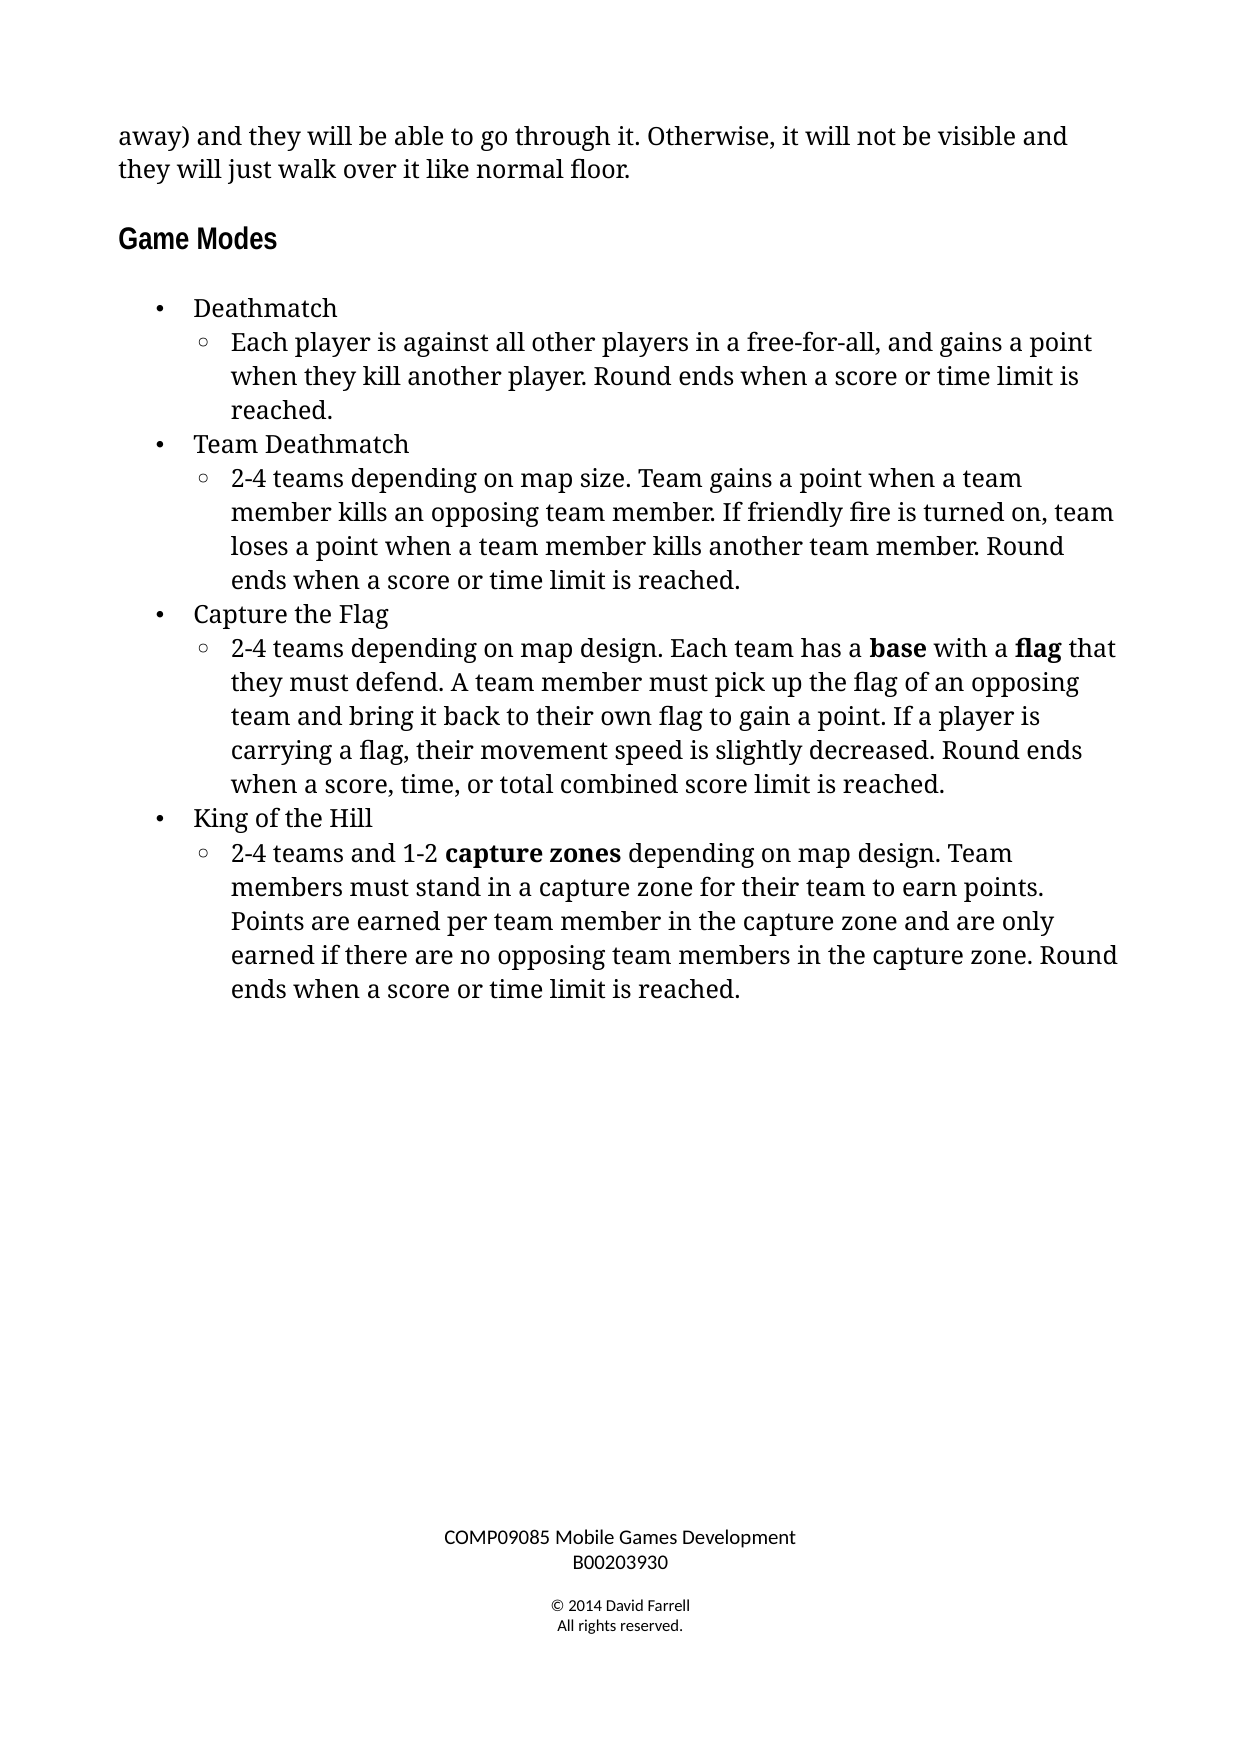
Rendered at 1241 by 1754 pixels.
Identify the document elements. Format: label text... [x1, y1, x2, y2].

list 2-4 teams and 1-2 capture zones depending on map design. Team members must stand in a capture zone for their team to earn points. Points are earned per team member in the capture zone and are only earned if there are no opposing team members in the capture zone. Round ends when a score or time limit is reached. [193, 835, 1122, 1006]
list 2-4 teams depending on map size. Team gains a point when a team member kills an opposing team member. If friendly fire is turned on, team loses a point when a team member kills another team member. Round ends when a score or time limit is reached. [193, 461, 1122, 597]
list Each player is against all other players in a free-for-all, and gains a point when they kill another player. Round ends when a score or time limit is reached. [193, 324, 1122, 426]
text Game Modes [118, 220, 1122, 256]
list Capture the Flag [156, 597, 1122, 631]
list 2-4 teams depending on map design. Each team has a base with a flag that they must defend. A team member must pick up the flag of an opposing team and bring it back to their own flag to gain a point. If a player is carrying a flag, their movement speed is slightly decreased. Round ends when a score, time, or total combined score limit is reached. [193, 631, 1122, 801]
list Deathmatch [156, 290, 1122, 324]
list King of the Hill [156, 801, 1122, 835]
text away) and they will be able to go through it. Otherwise, it will not be visible and they will just walk over it like normal floor. [118, 118, 1122, 186]
list Team Deathmatch [156, 426, 1122, 461]
